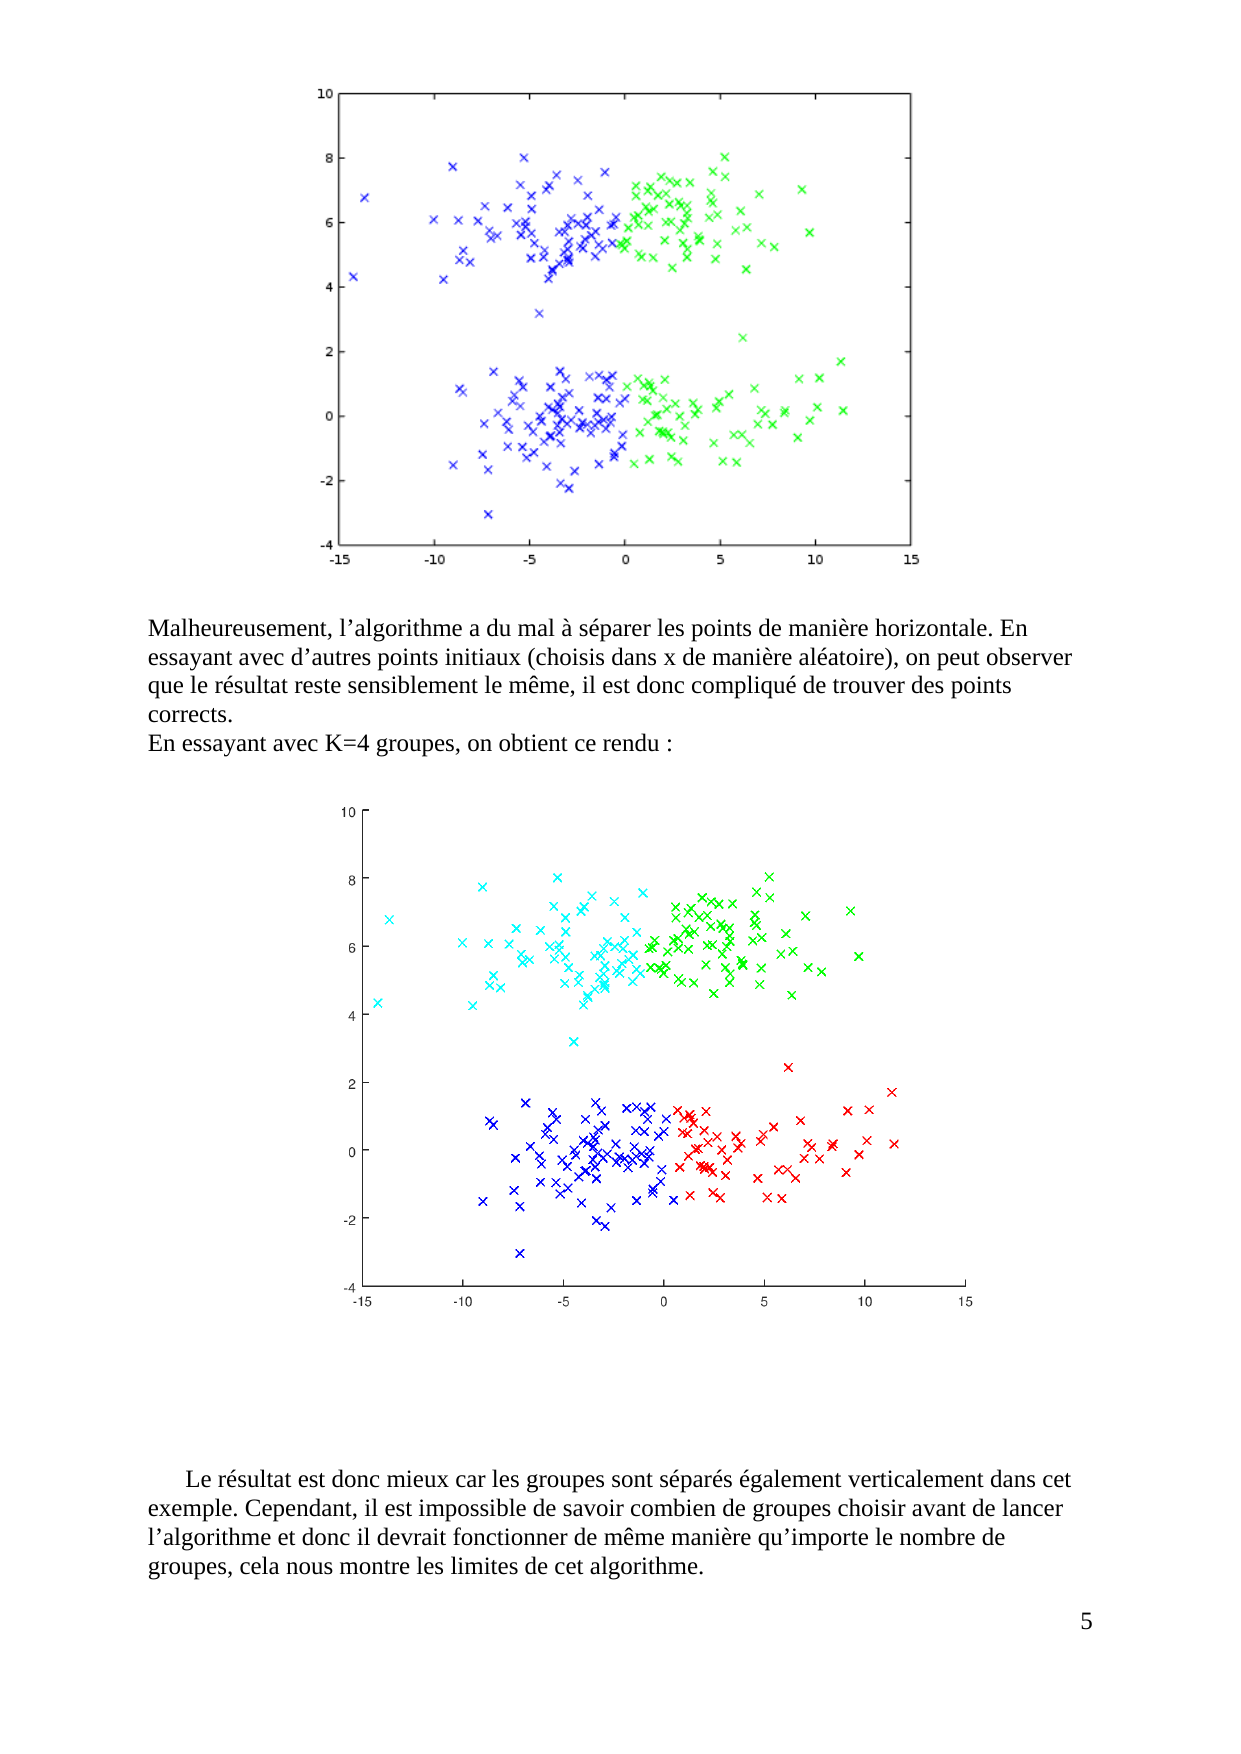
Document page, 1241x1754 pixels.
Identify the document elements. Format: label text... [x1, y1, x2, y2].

text Malheureusement, l’algorithme a du mal à séparer les points de manière horizontale. En essayant avec d’autres points initiaux (choisis dans x de manière aléatoire), on peut observer que le résultat reste sensiblement le même, il est donc compliqué de trouver des points corrects. [148, 613, 1093, 728]
text En essayant avec K=4 groupes, on obtient ce rendu : [148, 728, 1093, 757]
text Le résultat est donc mieux car les groupes sont séparés également verticalement dans cet exemple. Cependant, il est impossible de savoir combien de groupes choisir avant de lancer l’algorithme et donc il devrait fonctionner de même manière qu’importe le nombre de groupes, cela nous montre les limites de cet algorithme. [148, 1464, 1093, 1579]
